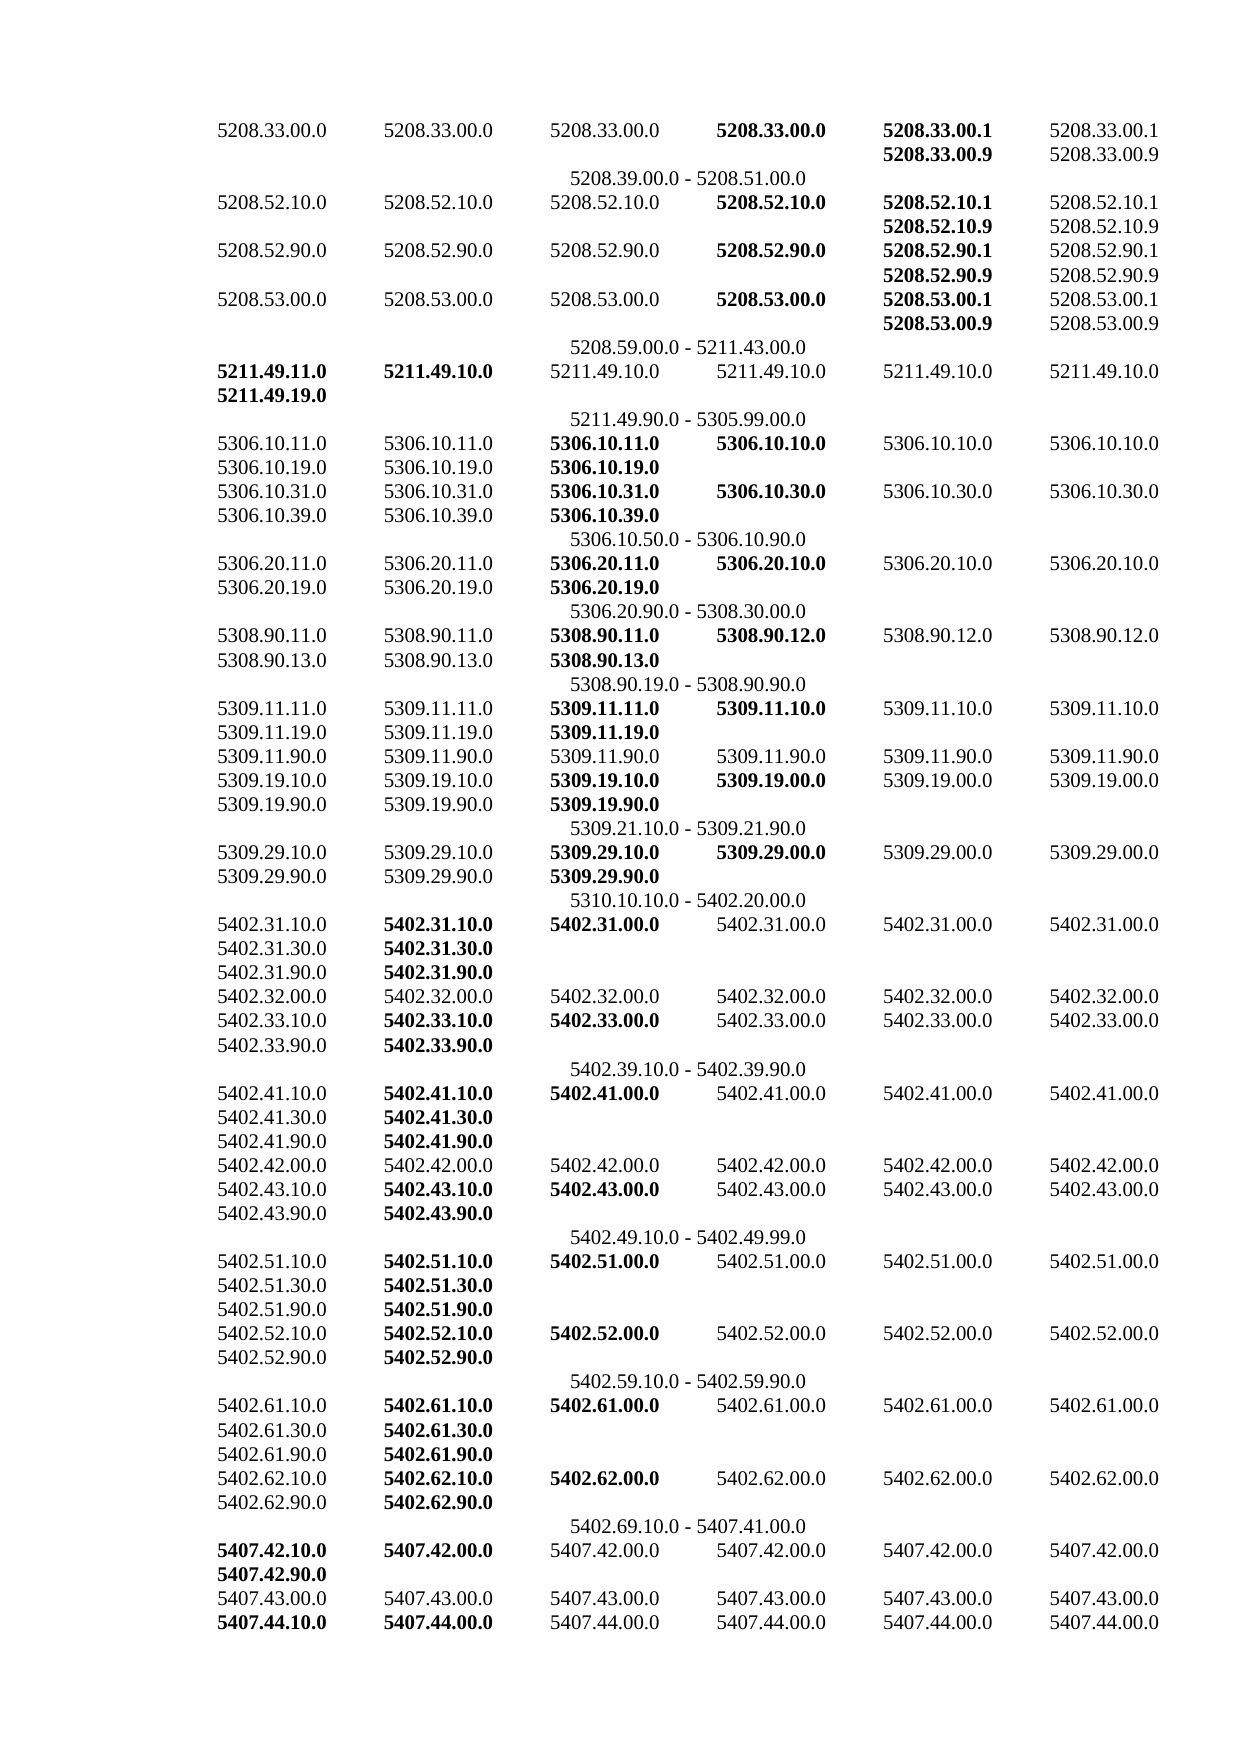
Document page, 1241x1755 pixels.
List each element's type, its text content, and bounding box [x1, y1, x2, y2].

table_cell 5308.90.13.0 [355, 648, 521, 672]
table_cell 5309.29.90.0 [355, 864, 521, 888]
table_cell 5402.41.10.0 [355, 1081, 521, 1105]
table_cell 5402.51.30.0 [355, 1273, 521, 1297]
table_cell 5407.44.10.0 [189, 1610, 355, 1634]
table_cell 5208.53.00.0 [189, 287, 355, 335]
table_cell 5402.43.00.0 [1021, 1177, 1187, 1201]
table_cell 5308.90.13.0 [189, 648, 355, 672]
table_cell 5402.31.00.0 [688, 912, 854, 936]
table_cell 5306.10.31.0 [355, 479, 521, 503]
table_cell [1021, 455, 1187, 479]
table_cell 5309.29.10.0 [189, 840, 355, 864]
table_cell 5309.11.90.0 [854, 744, 1021, 768]
table_cell [1021, 1129, 1187, 1153]
table_cell 5402.43.10.0 [355, 1177, 521, 1201]
table_cell 5402.33.00.0 [688, 1009, 854, 1032]
table_cell 5407.43.00.0 [688, 1586, 854, 1610]
table_cell 5402.62.10.0 [189, 1466, 355, 1490]
table_cell 5402.41.00.0 [854, 1081, 1021, 1105]
table_cell 5208.52.10.0 [355, 190, 521, 238]
table_cell 5309.29.90.0 [521, 864, 688, 888]
table_cell 5309.11.19.0 [189, 720, 355, 744]
table_cell 5208.33.00.0 [521, 118, 688, 166]
table_cell 5309.29.00.0 [688, 840, 854, 864]
table_cell 5402.42.00.0 [521, 1153, 688, 1177]
table_cell 5308.90.12.0 [1021, 624, 1187, 647]
table_cell 5402.39.10.0 - 5402.39.90.0 [189, 1057, 1187, 1081]
table_cell [688, 864, 854, 888]
table_cell 5308.90.11.0 [521, 624, 688, 647]
table_cell 5309.19.00.0 [854, 768, 1021, 792]
table_cell 5306.10.39.0 [189, 503, 355, 527]
table_cell [1021, 720, 1187, 744]
table_cell 5309.29.10.0 [355, 840, 521, 864]
table_cell 5306.10.11.0 [355, 431, 521, 455]
table_cell 5407.42.00.0 [688, 1538, 854, 1562]
table_cell 5211.49.11.0 [189, 359, 355, 383]
table_cell 5306.10.10.0 [1021, 431, 1187, 455]
table_cell 5407.42.90.0 [189, 1562, 355, 1586]
table_cell 5402.43.00.0 [521, 1177, 688, 1201]
table_cell [854, 1129, 1021, 1153]
table_cell 5402.31.30.0 [189, 936, 355, 960]
table_cell [854, 503, 1021, 527]
table_cell [688, 1273, 854, 1297]
table_cell 5306.10.11.0 [189, 431, 355, 455]
table_cell [688, 720, 854, 744]
table_cell 5402.41.10.0 [189, 1081, 355, 1105]
table_cell 5407.42.10.0 [189, 1538, 355, 1562]
table_cell 5402.61.30.0 [355, 1418, 521, 1442]
table_cell 5306.10.11.0 [521, 431, 688, 455]
table_cell 5309.11.90.0 [688, 744, 854, 768]
table_cell 5402.52.00.0 [854, 1321, 1021, 1345]
table_cell [688, 1033, 854, 1057]
table_cell 5402.33.00.0 [1021, 1009, 1187, 1032]
table_cell 5208.52.90.0 [521, 239, 688, 287]
table_cell 5309.19.90.0 [521, 792, 688, 816]
table_cell 5208.52.10.0 [521, 190, 688, 238]
table_cell 5306.20.11.0 [521, 551, 688, 575]
table_cell 5402.59.10.0 - 5402.59.90.0 [189, 1369, 1187, 1393]
table_cell 5309.11.10.0 [1021, 696, 1187, 720]
table_cell 5309.19.10.0 [355, 768, 521, 792]
table_cell [521, 1345, 688, 1369]
table_cell 5402.33.00.0 [521, 1009, 688, 1032]
table_cell [854, 1273, 1021, 1297]
table_cell 5308.90.11.0 [189, 624, 355, 647]
table_cell 5402.51.00.0 [688, 1249, 854, 1273]
table_cell [1021, 648, 1187, 672]
table_cell 5402.42.00.0 [688, 1153, 854, 1177]
table_cell 5402.31.10.0 [355, 912, 521, 936]
table_cell 5407.44.00.0 [521, 1610, 688, 1634]
table_cell 5306.10.19.0 [189, 455, 355, 479]
table_cell 5208.52.10.0 [688, 190, 854, 238]
table_cell [688, 503, 854, 527]
table_cell [521, 383, 688, 407]
table_cell 5402.61.00.0 [521, 1394, 688, 1417]
table_cell 5310.10.10.0 - 5402.20.00.0 [189, 888, 1187, 912]
table_cell [688, 1129, 854, 1153]
table_cell [688, 1105, 854, 1129]
table_cell 5402.43.90.0 [355, 1201, 521, 1225]
table_cell 5306.20.11.0 [189, 551, 355, 575]
table_cell 5402.62.90.0 [189, 1490, 355, 1514]
table_cell 5402.52.10.0 [189, 1321, 355, 1345]
table_cell 5208.52.90.0 [355, 239, 521, 287]
table_cell 5306.20.90.0 - 5308.30.00.0 [189, 599, 1187, 623]
table_cell 5208.52.10.0 [189, 190, 355, 238]
table_cell 5308.90.12.0 [854, 624, 1021, 647]
table_cell [355, 1562, 521, 1586]
table_cell 5402.52.00.0 [521, 1321, 688, 1345]
table_cell 5402.42.00.0 [1021, 1153, 1187, 1177]
table_cell 5402.43.10.0 [189, 1177, 355, 1201]
table_cell 5306.10.39.0 [521, 503, 688, 527]
table_cell 5309.19.10.0 [189, 768, 355, 792]
table_cell [854, 1033, 1021, 1057]
table_cell 5402.61.00.0 [1021, 1394, 1187, 1417]
table_cell 5309.19.90.0 [189, 792, 355, 816]
table_cell [854, 1418, 1021, 1442]
table_cell 5208.33.00.0 [189, 118, 355, 166]
table_cell 5402.69.10.0 - 5407.41.00.0 [189, 1514, 1187, 1538]
table_cell [688, 648, 854, 672]
table_cell 5211.49.10.0 [688, 359, 854, 383]
table_cell 5208.52.90.1 5208.52.90.9 [854, 239, 1021, 287]
table_cell [521, 1562, 688, 1586]
table_cell 5402.42.00.0 [854, 1153, 1021, 1177]
table_cell 5309.11.90.0 [189, 744, 355, 768]
table_cell 5309.11.90.0 [1021, 744, 1187, 768]
table_cell 5208.52.90.1 5208.52.90.9 [1021, 239, 1187, 287]
table_cell 5402.31.00.0 [854, 912, 1021, 936]
table_cell 5402.41.00.0 [1021, 1081, 1187, 1105]
table_cell [688, 1490, 854, 1514]
table_cell 5208.52.10.1 5208.52.10.9 [854, 190, 1021, 238]
table_cell 5407.44.00.0 [854, 1610, 1021, 1634]
table_cell [1021, 1201, 1187, 1225]
table_cell [521, 960, 688, 984]
table_cell 5407.43.00.0 [1021, 1586, 1187, 1610]
table_cell 5402.33.00.0 [854, 1009, 1021, 1032]
table_cell 5402.33.10.0 [355, 1009, 521, 1032]
table_cell [1021, 1273, 1187, 1297]
table_cell 5306.10.19.0 [521, 455, 688, 479]
table_cell 5402.32.00.0 [688, 984, 854, 1008]
table_cell [688, 1297, 854, 1321]
table_cell 5402.51.10.0 [189, 1249, 355, 1273]
table_cell 5211.49.10.0 [355, 359, 521, 383]
table_cell 5407.42.00.0 [355, 1538, 521, 1562]
table_cell [355, 383, 521, 407]
table_cell 5306.10.10.0 [854, 431, 1021, 455]
table_cell 5402.32.00.0 [189, 984, 355, 1008]
table_cell 5309.11.90.0 [355, 744, 521, 768]
table_cell 5208.52.90.0 [688, 239, 854, 287]
table_cell 5308.90.11.0 [355, 624, 521, 647]
table_cell [521, 936, 688, 960]
table_cell 5208.59.00.0 - 5211.43.00.0 [189, 335, 1187, 359]
table_cell [521, 1201, 688, 1225]
table_cell 5308.90.19.0 - 5308.90.90.0 [189, 672, 1187, 696]
table_cell 5402.61.90.0 [189, 1442, 355, 1466]
table_cell [854, 864, 1021, 888]
table_cell 5211.49.10.0 [854, 359, 1021, 383]
table_cell 5208.39.00.0 - 5208.51.00.0 [189, 166, 1187, 190]
table_cell 5402.31.90.0 [189, 960, 355, 984]
table_cell [688, 1345, 854, 1369]
table_cell 5309.19.10.0 [521, 768, 688, 792]
table_cell [521, 1490, 688, 1514]
table_cell 5309.21.10.0 - 5309.21.90.0 [189, 816, 1187, 840]
table_cell [854, 1490, 1021, 1514]
table_cell 5402.49.10.0 - 5402.49.99.0 [189, 1225, 1187, 1249]
table_cell 5402.62.00.0 [854, 1466, 1021, 1490]
table_cell 5402.51.00.0 [1021, 1249, 1187, 1273]
table_cell [1021, 1297, 1187, 1321]
table_cell 5407.43.00.0 [355, 1586, 521, 1610]
table_cell [688, 1201, 854, 1225]
table_cell [1021, 792, 1187, 816]
table_cell 5211.49.19.0 [189, 383, 355, 407]
table_cell 5309.19.90.0 [355, 792, 521, 816]
table_cell 5309.11.19.0 [521, 720, 688, 744]
table_cell 5407.43.00.0 [189, 1586, 355, 1610]
table_cell 5402.62.90.0 [355, 1490, 521, 1514]
table_cell 5402.32.00.0 [1021, 984, 1187, 1008]
table_cell 5407.43.00.0 [854, 1586, 1021, 1610]
table_cell 5402.52.10.0 [355, 1321, 521, 1345]
table_cell 5306.10.10.0 [688, 431, 854, 455]
table_cell 5211.49.10.0 [1021, 359, 1187, 383]
table_cell [1021, 960, 1187, 984]
table_cell 5402.43.90.0 [189, 1201, 355, 1225]
table_cell [1021, 1562, 1187, 1586]
table_cell 5211.49.90.0 - 5305.99.00.0 [189, 407, 1187, 431]
table_cell 5402.41.90.0 [189, 1129, 355, 1153]
table_cell [1021, 864, 1187, 888]
table_cell 5402.32.00.0 [355, 984, 521, 1008]
table_cell 5402.61.30.0 [189, 1418, 355, 1442]
table_cell 5309.29.10.0 [521, 840, 688, 864]
table_cell [854, 383, 1021, 407]
table_cell [1021, 1345, 1187, 1369]
table_cell 5402.51.90.0 [189, 1297, 355, 1321]
table_cell 5402.31.00.0 [1021, 912, 1187, 936]
table_cell 5402.41.30.0 [189, 1105, 355, 1129]
table_cell 5309.29.00.0 [1021, 840, 1187, 864]
table_cell 5306.20.19.0 [521, 575, 688, 599]
table_cell 5309.19.00.0 [688, 768, 854, 792]
table_cell 5402.52.90.0 [355, 1345, 521, 1369]
table_cell 5208.53.00.0 [521, 287, 688, 335]
table_cell [854, 1442, 1021, 1466]
table_cell [854, 1345, 1021, 1369]
table_cell 5402.51.10.0 [355, 1249, 521, 1273]
table_cell 5309.11.11.0 [355, 696, 521, 720]
table_cell [521, 1129, 688, 1153]
table_cell 5402.31.00.0 [521, 912, 688, 936]
table_cell 5407.44.00.0 [688, 1610, 854, 1634]
table_cell 5309.11.11.0 [521, 696, 688, 720]
table_cell 5407.43.00.0 [521, 1586, 688, 1610]
table_cell 5402.51.30.0 [189, 1273, 355, 1297]
table_cell [854, 936, 1021, 960]
table_cell 5309.11.10.0 [854, 696, 1021, 720]
table_cell [1021, 1490, 1187, 1514]
table_cell 5402.43.00.0 [688, 1177, 854, 1201]
table_cell 5402.52.00.0 [688, 1321, 854, 1345]
table_cell 5306.10.31.0 [189, 479, 355, 503]
table_cell [521, 1442, 688, 1466]
table_cell [688, 575, 854, 599]
table_cell 5402.41.30.0 [355, 1105, 521, 1129]
table_cell 5402.41.90.0 [355, 1129, 521, 1153]
table_cell [1021, 575, 1187, 599]
table_cell 5402.62.00.0 [521, 1466, 688, 1490]
table_cell 5306.10.30.0 [688, 479, 854, 503]
table_cell 5402.42.00.0 [189, 1153, 355, 1177]
table_cell [688, 1442, 854, 1466]
table_cell [1021, 1105, 1187, 1129]
table_cell 5407.44.00.0 [355, 1610, 521, 1634]
table_cell 5402.62.00.0 [688, 1466, 854, 1490]
table_cell 5306.20.10.0 [1021, 551, 1187, 575]
table_cell [1021, 383, 1187, 407]
table_cell 5402.32.00.0 [854, 984, 1021, 1008]
table_cell 5211.49.10.0 [521, 359, 688, 383]
table_cell 5306.10.39.0 [355, 503, 521, 527]
table_cell 5308.90.13.0 [521, 648, 688, 672]
table_cell [854, 720, 1021, 744]
table_cell 5308.90.12.0 [688, 624, 854, 647]
table_cell 5309.11.90.0 [521, 744, 688, 768]
table_cell [1021, 1033, 1187, 1057]
table_cell 5402.41.00.0 [688, 1081, 854, 1105]
table_cell 5402.51.90.0 [355, 1297, 521, 1321]
table_cell [854, 575, 1021, 599]
table_cell 5402.33.90.0 [189, 1033, 355, 1057]
table_cell [521, 1273, 688, 1297]
table_cell 5306.10.31.0 [521, 479, 688, 503]
table_cell 5402.62.10.0 [355, 1466, 521, 1490]
table_cell 5306.20.19.0 [355, 575, 521, 599]
table_cell [521, 1033, 688, 1057]
table_cell 5407.42.00.0 [521, 1538, 688, 1562]
table_cell 5402.61.10.0 [189, 1394, 355, 1417]
table_cell [1021, 503, 1187, 527]
table_cell 5402.31.30.0 [355, 936, 521, 960]
table_cell [1021, 1442, 1187, 1466]
table_cell 5208.52.90.0 [189, 239, 355, 287]
table_cell 5402.62.00.0 [1021, 1466, 1187, 1490]
table_cell [854, 1105, 1021, 1129]
table_cell 5208.33.00.0 [688, 118, 854, 166]
table_cell 5208.53.00.1 5208.53.00.9 [854, 287, 1021, 335]
table_cell [854, 648, 1021, 672]
table_cell 5402.61.10.0 [355, 1394, 521, 1417]
table_cell [521, 1418, 688, 1442]
table_cell 5402.42.00.0 [355, 1153, 521, 1177]
table_cell [688, 792, 854, 816]
table_cell 5208.33.00.1 5208.33.00.9 [854, 118, 1021, 166]
table_cell 5208.33.00.0 [355, 118, 521, 166]
table_cell 5402.51.00.0 [521, 1249, 688, 1273]
table_cell [854, 792, 1021, 816]
table_cell 5306.20.10.0 [688, 551, 854, 575]
table_cell [1021, 1418, 1187, 1442]
table_cell [688, 936, 854, 960]
table_cell 5309.11.19.0 [355, 720, 521, 744]
table_cell 5208.52.10.1 5208.52.10.9 [1021, 190, 1187, 238]
table_cell 5309.29.90.0 [189, 864, 355, 888]
table_cell [688, 383, 854, 407]
table_cell 5306.10.30.0 [854, 479, 1021, 503]
table_cell 5402.31.10.0 [189, 912, 355, 936]
table_cell 5208.53.00.0 [355, 287, 521, 335]
table_cell [688, 1562, 854, 1586]
table_cell [854, 960, 1021, 984]
table_cell [854, 455, 1021, 479]
table_cell 5309.19.00.0 [1021, 768, 1187, 792]
table_cell [521, 1105, 688, 1129]
table_cell [854, 1201, 1021, 1225]
table_cell 5407.42.00.0 [854, 1538, 1021, 1562]
table_cell 5306.20.11.0 [355, 551, 521, 575]
table_cell 5208.53.00.0 [688, 287, 854, 335]
table_cell 5402.51.00.0 [854, 1249, 1021, 1273]
table_cell 5306.20.10.0 [854, 551, 1021, 575]
table_cell [688, 960, 854, 984]
table_cell 5306.10.50.0 - 5306.10.90.0 [189, 527, 1187, 551]
table_cell 5402.52.90.0 [189, 1345, 355, 1369]
table_cell 5208.53.00.1 5208.53.00.9 [1021, 287, 1187, 335]
table_cell [1021, 936, 1187, 960]
table_cell 5402.33.90.0 [355, 1033, 521, 1057]
table_cell 5309.29.00.0 [854, 840, 1021, 864]
table_cell 5208.33.00.1 5208.33.00.9 [1021, 118, 1187, 166]
table_cell 5402.32.00.0 [521, 984, 688, 1008]
table_cell 5309.11.11.0 [189, 696, 355, 720]
table_cell 5402.61.00.0 [854, 1394, 1021, 1417]
table_cell 5402.52.00.0 [1021, 1321, 1187, 1345]
table_cell 5306.10.19.0 [355, 455, 521, 479]
table_cell 5407.44.00.0 [1021, 1610, 1187, 1634]
table_cell [854, 1562, 1021, 1586]
table_cell [854, 1297, 1021, 1321]
table_cell 5306.20.19.0 [189, 575, 355, 599]
table_cell [688, 1418, 854, 1442]
table_cell 5402.33.10.0 [189, 1009, 355, 1032]
table_cell 5402.31.90.0 [355, 960, 521, 984]
table_cell 5309.11.10.0 [688, 696, 854, 720]
table_cell 5402.61.90.0 [355, 1442, 521, 1466]
table_cell 5402.43.00.0 [854, 1177, 1021, 1201]
table_cell [521, 1297, 688, 1321]
table_cell 5402.41.00.0 [521, 1081, 688, 1105]
table_cell 5407.42.00.0 [1021, 1538, 1187, 1562]
table_cell 5402.61.00.0 [688, 1394, 854, 1417]
table_cell [688, 455, 854, 479]
table_cell 5306.10.30.0 [1021, 479, 1187, 503]
